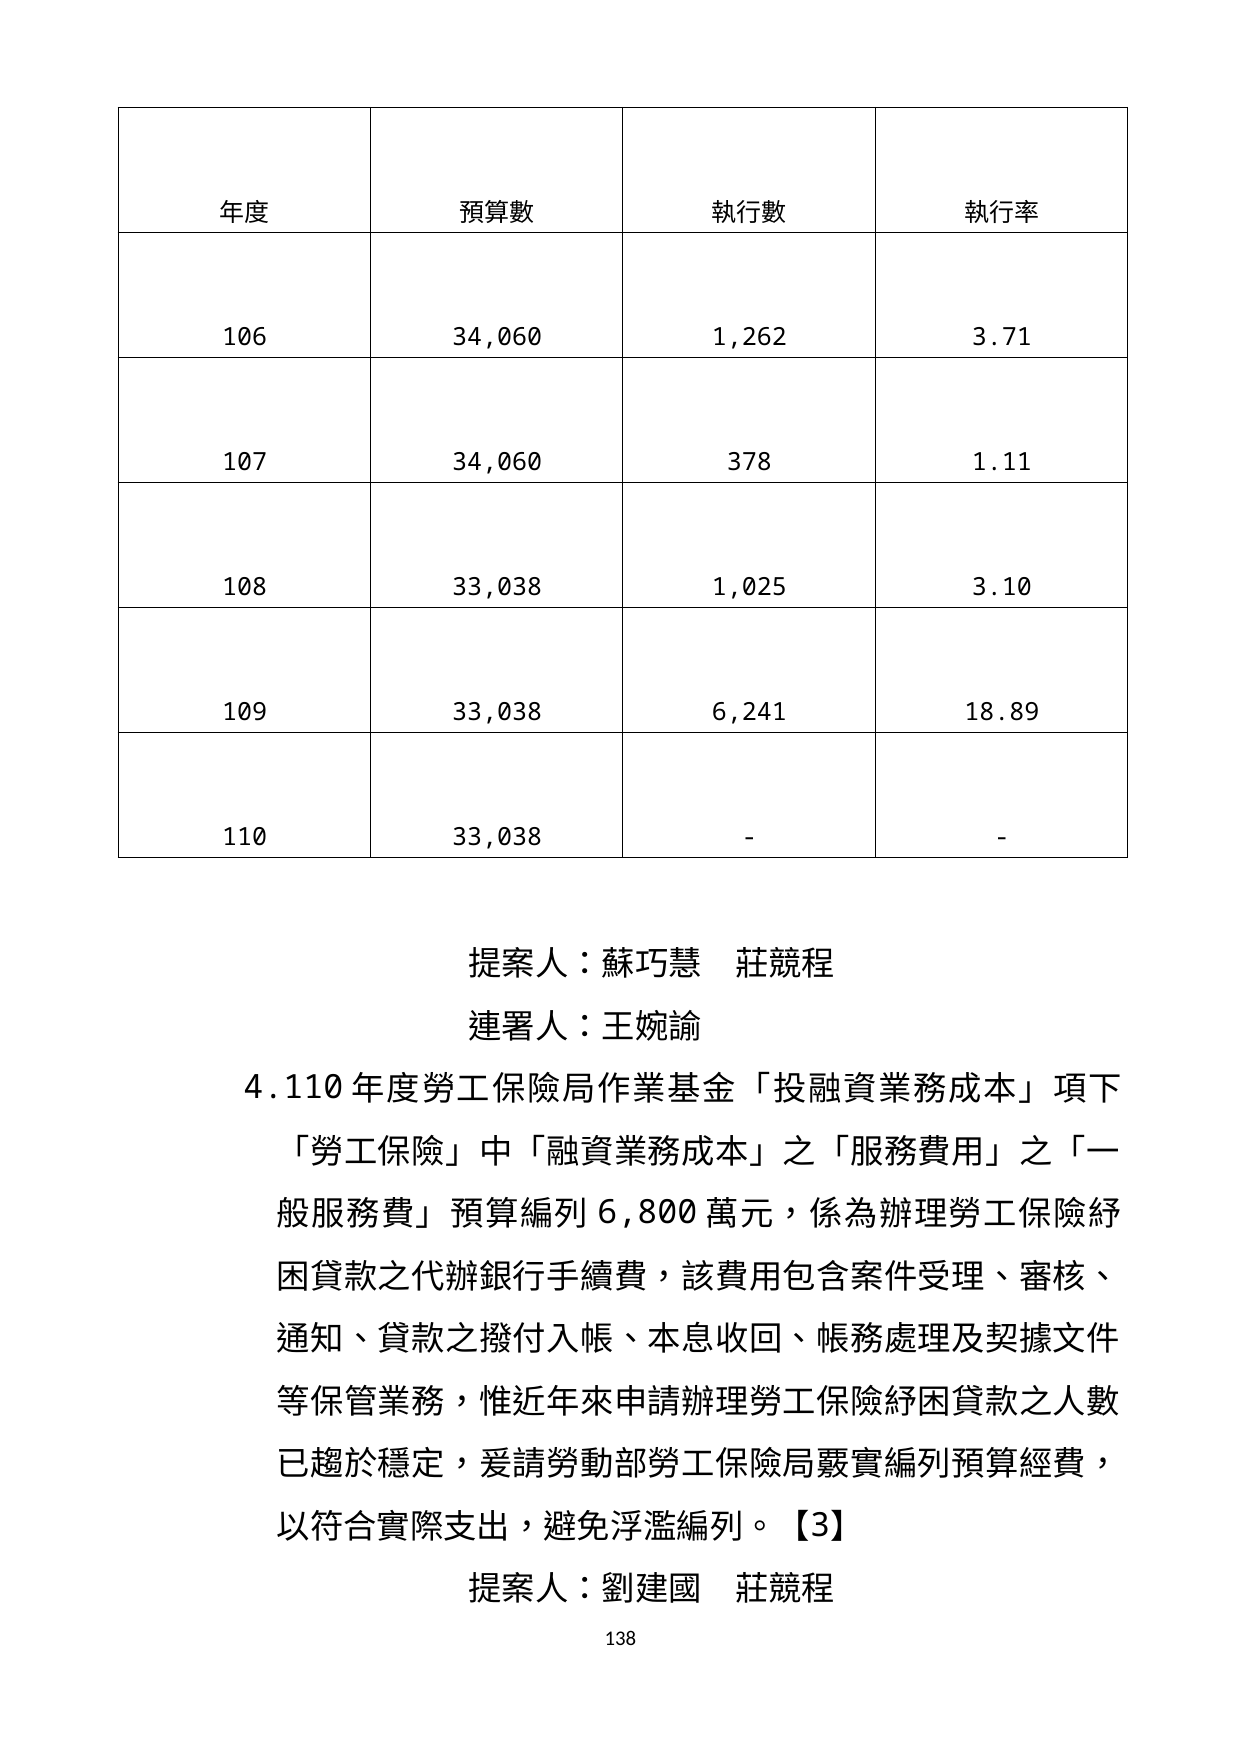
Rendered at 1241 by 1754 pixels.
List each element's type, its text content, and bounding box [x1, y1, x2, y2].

table_header 年度 [119, 108, 370, 232]
table_cell 3.10 [876, 483, 1127, 607]
table_header 執行數 [623, 108, 875, 232]
table_cell 106 [119, 233, 370, 357]
table_cell 1.11 [876, 358, 1127, 482]
table_cell 108 [119, 483, 370, 607]
table_header 執行率 [876, 108, 1127, 232]
table_cell - [876, 733, 1127, 857]
table_cell 34,060 [371, 233, 622, 357]
table_cell 3.71 [876, 233, 1127, 357]
table_cell 34,060 [371, 358, 622, 482]
table_cell 110 [119, 733, 370, 857]
text 提案人：蘇巧慧 莊競程 [468, 919, 1122, 982]
table_cell 378 [623, 358, 875, 482]
table_cell 18.89 [876, 608, 1127, 732]
table_cell 1,262 [623, 233, 875, 357]
table_cell 33,038 [371, 608, 622, 732]
text 4.110年度勞工保險局作業基金「投融資業務成本」項下「勞工保險」中「融資業務成本」之「服務費用」之「一般服務費」預算編列6,800萬元，係為辦理勞工保險紓困貸款之代辦銀行手續費，該費用包含案件受理、審核、通知、貸款之撥付入帳、本息收回、帳務處理及契據文件等保管業務，惟近年來申請辦理勞工保險紓困貸款之人數已趨於穩定，爰請勞動部勞工保險局覈實編列預算經費，以符合實際支出，避免浮濫編列。【3】 [243, 1044, 1122, 1544]
table_cell 109 [119, 608, 370, 732]
table_cell 1,025 [623, 483, 875, 607]
table_cell 33,038 [371, 483, 622, 607]
table_cell 107 [119, 358, 370, 482]
text 提案人：劉建國 莊競程 [468, 1544, 1122, 1607]
table_cell 33,038 [371, 733, 622, 857]
table_cell - [623, 733, 875, 857]
table_cell 6,241 [623, 608, 875, 732]
text 連署人：王婉諭 [468, 982, 1122, 1044]
table_header 預算數 [371, 108, 622, 232]
